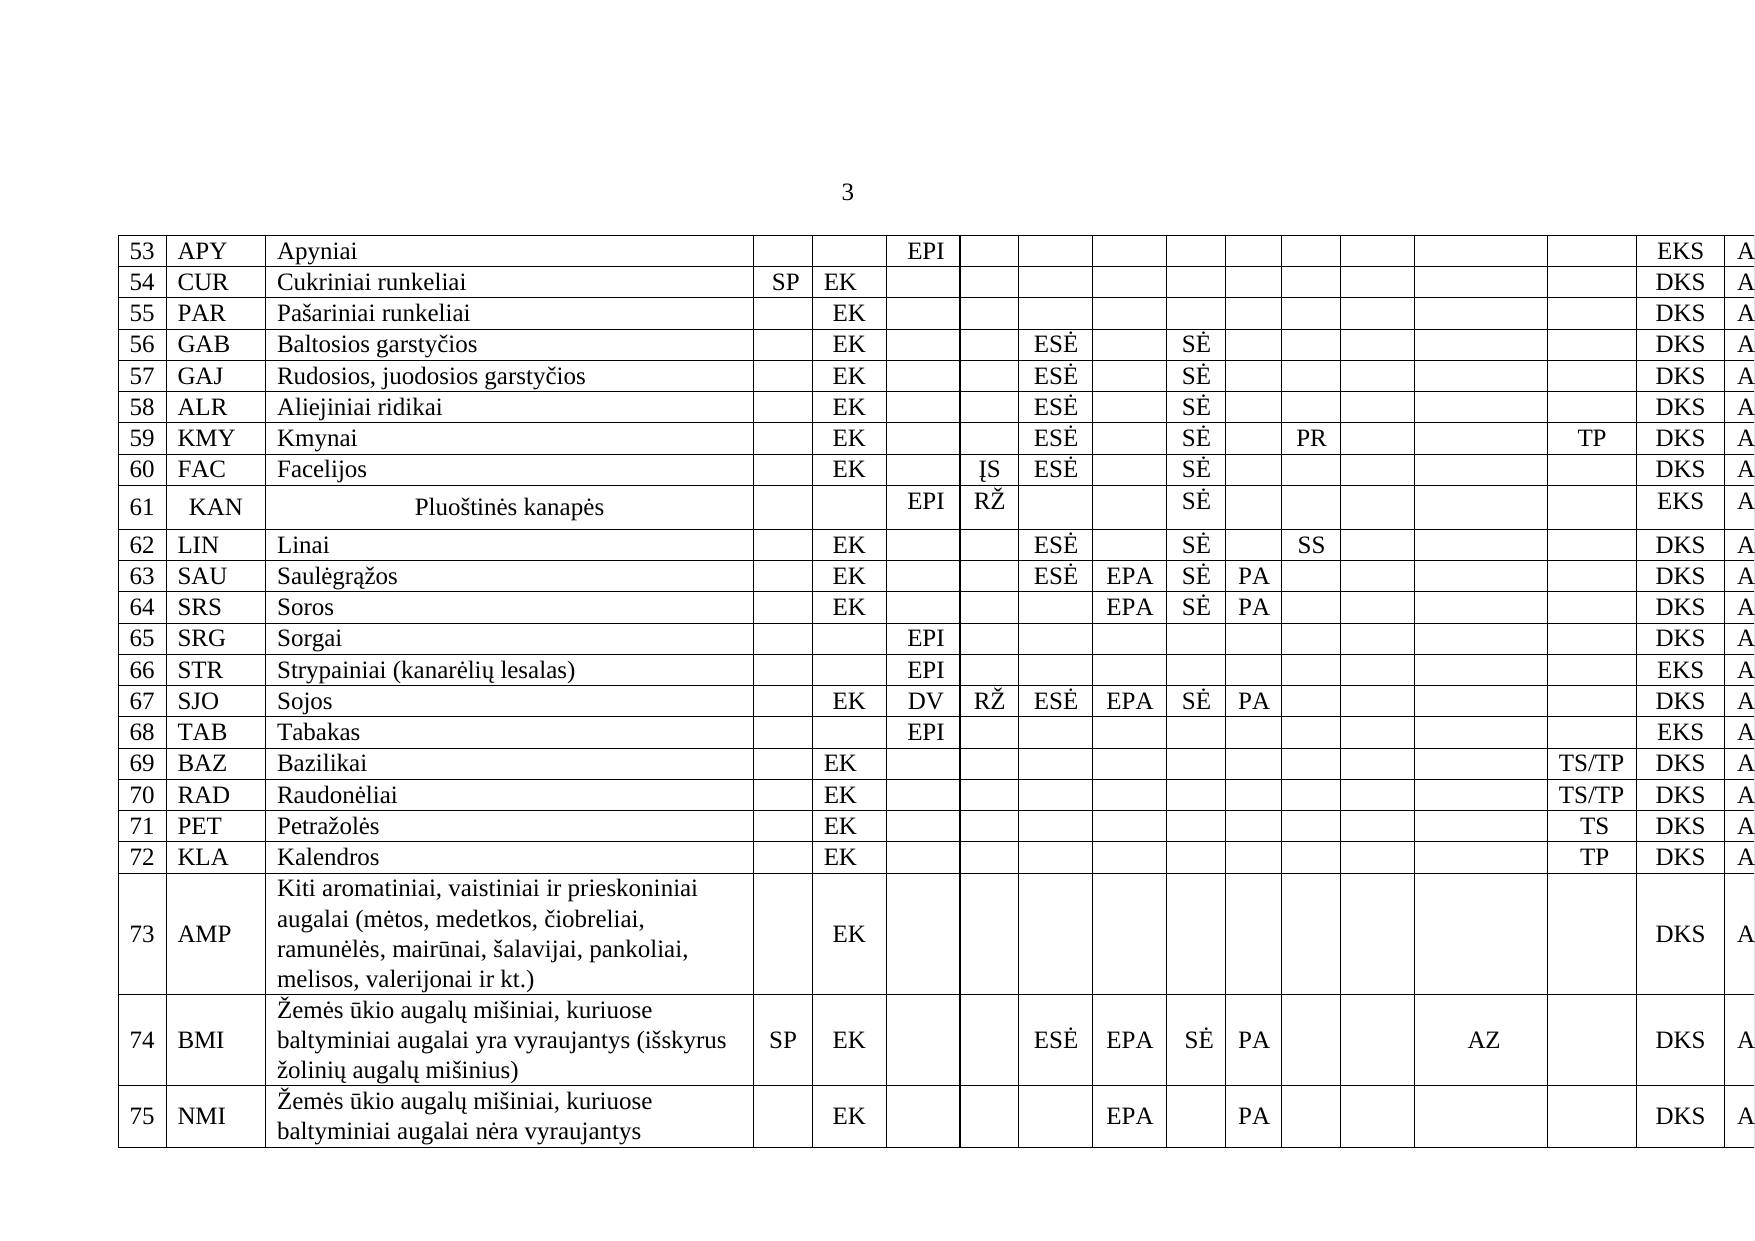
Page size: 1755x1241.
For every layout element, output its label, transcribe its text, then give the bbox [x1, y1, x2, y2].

table_cell [1093, 330, 1166, 360]
table_cell SRG [167, 624, 265, 654]
table_cell LIN [167, 530, 265, 560]
table_cell [961, 267, 1018, 297]
table_cell ESĖ [1019, 423, 1092, 453]
table_cell AR [1725, 624, 1754, 654]
table_cell [1167, 1086, 1225, 1147]
table_cell [1415, 1086, 1547, 1147]
table_cell [1415, 811, 1547, 841]
table_cell SĖ [1167, 561, 1225, 591]
table_cell SĖ [1167, 392, 1225, 422]
table_cell DKS [1637, 1086, 1724, 1147]
table_cell [1341, 530, 1414, 560]
table_cell [1341, 624, 1414, 654]
table_cell [1167, 717, 1225, 747]
table_cell 60 [119, 455, 166, 485]
table_cell SĖ [1167, 330, 1225, 360]
table_cell 70 [119, 780, 166, 810]
table_cell [1167, 874, 1225, 994]
table_cell [1167, 842, 1225, 872]
table_cell SP [754, 267, 812, 297]
table_cell [1226, 780, 1281, 810]
table_cell TAB [167, 717, 265, 747]
table_cell [887, 423, 959, 453]
table_cell AR [1725, 842, 1754, 872]
table_cell [1282, 330, 1340, 360]
table_cell [1341, 780, 1414, 810]
table_cell DKS [1637, 842, 1724, 872]
table_cell APY [167, 236, 265, 266]
table_cell [887, 874, 959, 994]
table_cell AR [1725, 995, 1754, 1085]
table_cell [1282, 361, 1340, 391]
table_cell [1282, 749, 1340, 779]
table_cell [1093, 298, 1166, 328]
table_cell SAU [167, 561, 265, 591]
table_cell [754, 298, 812, 328]
table_cell [1167, 236, 1225, 266]
table_cell [1167, 780, 1225, 810]
table_cell [1341, 267, 1414, 297]
table_cell [1019, 592, 1092, 622]
table_cell [1226, 392, 1281, 422]
table_cell AR [1725, 749, 1754, 779]
table_cell [1282, 717, 1340, 747]
table_cell [961, 392, 1018, 422]
table_cell [887, 995, 959, 1085]
table_cell PET [167, 811, 265, 841]
table_cell AR [1725, 780, 1754, 810]
table_cell 72 [119, 842, 166, 872]
table_cell EK [813, 361, 886, 391]
table_cell AR [1725, 236, 1754, 266]
table_cell EK [813, 330, 886, 360]
table_cell [1019, 1086, 1092, 1147]
table_cell [1548, 392, 1636, 422]
table_cell [754, 717, 812, 747]
table_cell EK [813, 530, 886, 560]
table_cell DKS [1637, 624, 1724, 654]
table_cell [1341, 298, 1414, 328]
table_cell EK [813, 686, 886, 716]
table_cell EPA [1093, 995, 1166, 1085]
table_cell [1548, 624, 1636, 654]
table_cell [961, 624, 1018, 654]
table_cell [1548, 655, 1636, 685]
table_cell [754, 624, 812, 654]
table_cell [1341, 995, 1414, 1085]
table_cell [961, 1086, 1018, 1147]
table_cell [1019, 236, 1092, 266]
table_cell [1093, 486, 1166, 529]
table_cell PA [1226, 995, 1281, 1085]
table_cell [1226, 749, 1281, 779]
table_cell [1548, 486, 1636, 529]
table_cell [1415, 624, 1547, 654]
table_cell 66 [119, 655, 166, 685]
table_cell TS [1548, 811, 1636, 841]
table_cell Strypainiai (kanarėlių lesalas) [266, 655, 753, 685]
table_cell AR [1725, 592, 1754, 622]
table_cell [754, 686, 812, 716]
table_cell DV [887, 686, 959, 716]
table_cell FAC [167, 455, 265, 485]
table_cell SĖ [1167, 686, 1225, 716]
table_cell [754, 561, 812, 591]
table_cell AR [1725, 561, 1754, 591]
table_cell [754, 874, 812, 994]
table_cell ESĖ [1019, 361, 1092, 391]
table_cell [1093, 717, 1166, 747]
table_cell 61 [119, 486, 166, 529]
table_cell EK [813, 298, 886, 328]
table_cell [961, 655, 1018, 685]
table_cell [1341, 686, 1414, 716]
table_cell ESĖ [1019, 330, 1092, 360]
table_cell DKS [1637, 780, 1724, 810]
table_cell [1093, 423, 1166, 453]
table_cell [1415, 655, 1547, 685]
table_cell [1226, 361, 1281, 391]
table_cell EK [813, 423, 886, 453]
table_cell [1282, 392, 1340, 422]
table_cell [1019, 298, 1092, 328]
table_cell RŽ [961, 686, 1018, 716]
table_cell DKS [1637, 298, 1724, 328]
table_cell [1093, 811, 1166, 841]
table_cell [1226, 811, 1281, 841]
table_cell DKS [1637, 874, 1724, 994]
table_cell KAN [167, 486, 265, 529]
table_cell EPI [887, 655, 959, 685]
table_cell Cukriniai runkeliai [266, 267, 753, 297]
table_cell [754, 423, 812, 453]
table_cell ESĖ [1019, 392, 1092, 422]
table_cell [1415, 842, 1547, 872]
table_cell [1093, 267, 1166, 297]
table_cell [1167, 811, 1225, 841]
table_cell SĖ [1167, 530, 1225, 560]
table_cell [813, 655, 886, 685]
table_cell SRS [167, 592, 265, 622]
table_cell [1341, 655, 1414, 685]
table_cell Aliejiniai ridikai [266, 392, 753, 422]
table_cell [754, 361, 812, 391]
table_cell ESĖ [1019, 995, 1092, 1085]
table_cell [813, 486, 886, 529]
table_cell [1415, 455, 1547, 485]
table_cell [1341, 811, 1414, 841]
table_cell DKS [1637, 423, 1724, 453]
table_cell AR [1725, 1086, 1754, 1147]
table_cell [1415, 874, 1547, 994]
table_cell [961, 530, 1018, 560]
table_cell Pluoštinės kanapės [266, 486, 753, 529]
table_cell [961, 995, 1018, 1085]
table_cell RAD [167, 780, 265, 810]
table_cell [1226, 655, 1281, 685]
table_cell EKS [1637, 486, 1724, 529]
table_cell TP [1548, 842, 1636, 872]
table_cell EPA [1093, 561, 1166, 591]
table_cell [1093, 624, 1166, 654]
table_cell EPA [1093, 686, 1166, 716]
table_cell [1415, 423, 1547, 453]
table_cell 58 [119, 392, 166, 422]
table_cell EPI [887, 486, 959, 529]
table_cell EK [813, 1086, 886, 1147]
table_cell [1167, 655, 1225, 685]
table_cell [1341, 749, 1414, 779]
table_cell Soros [266, 592, 753, 622]
table_cell [1415, 530, 1547, 560]
table_cell NMI [167, 1086, 265, 1147]
table_cell [1548, 874, 1636, 994]
table_cell AR [1725, 717, 1754, 747]
table_cell [961, 330, 1018, 360]
table_cell EPA [1093, 592, 1166, 622]
table_cell [961, 423, 1018, 453]
table_cell DKS [1637, 811, 1724, 841]
table_cell 53 [119, 236, 166, 266]
table_cell [1226, 874, 1281, 994]
table_cell EK [813, 780, 886, 810]
table_cell EKS [1637, 236, 1724, 266]
table_cell AR [1725, 530, 1754, 560]
table_cell [1548, 267, 1636, 297]
table_cell Raudonėliai [266, 780, 753, 810]
table_cell EPI [887, 236, 959, 266]
table_cell DKS [1637, 686, 1724, 716]
table_cell PA [1226, 686, 1281, 716]
table_cell [1019, 486, 1092, 529]
table_cell EK [813, 455, 886, 485]
table_cell [887, 455, 959, 485]
table_cell [961, 749, 1018, 779]
table_cell [1415, 267, 1547, 297]
table_cell [1167, 298, 1225, 328]
table_cell EK [813, 592, 886, 622]
table_cell EKS [1637, 717, 1724, 747]
table_cell [887, 267, 959, 297]
table_cell ESĖ [1019, 686, 1092, 716]
table_cell [754, 811, 812, 841]
table_cell Žemės ūkio augalų mišiniai, kuriuose baltyminiai augalai nėra vyraujantys [266, 1086, 753, 1147]
table_cell EK [813, 267, 886, 297]
table_cell [1019, 811, 1092, 841]
table_cell [1226, 298, 1281, 328]
table_cell SP [754, 995, 812, 1085]
table_cell TP [1548, 423, 1636, 453]
table_cell [887, 530, 959, 560]
table_cell [1019, 874, 1092, 994]
table_cell [1415, 330, 1547, 360]
table_cell 62 [119, 530, 166, 560]
table_cell [754, 780, 812, 810]
table_cell SĖ [1167, 486, 1225, 529]
table_cell [1341, 842, 1414, 872]
table_cell [961, 842, 1018, 872]
table_cell [1226, 842, 1281, 872]
table_cell [961, 780, 1018, 810]
table_cell PA [1226, 1086, 1281, 1147]
table_cell BMI [167, 995, 265, 1085]
table_cell Sojos [266, 686, 753, 716]
table_cell RŽ [961, 486, 1018, 529]
table_cell ESĖ [1019, 530, 1092, 560]
table_cell [1282, 1086, 1340, 1147]
table_cell AR [1725, 811, 1754, 841]
table_cell Rudosios, juodosios garstyčios [266, 361, 753, 391]
table_cell SĖ [1167, 361, 1225, 391]
table_cell TS/TP [1548, 749, 1636, 779]
table_cell [1341, 592, 1414, 622]
table_cell [1341, 874, 1414, 994]
table_cell EK [813, 995, 886, 1085]
table_cell SS [1282, 530, 1340, 560]
table_cell [887, 392, 959, 422]
table_cell [887, 361, 959, 391]
table_cell [1282, 811, 1340, 841]
table_cell ĮS [961, 455, 1018, 485]
table_cell PR [1282, 423, 1340, 453]
table_cell [1282, 455, 1340, 485]
table_cell [1282, 486, 1340, 529]
table_cell [813, 624, 886, 654]
table_cell [961, 717, 1018, 747]
table_cell [1415, 298, 1547, 328]
table_cell [1226, 530, 1281, 560]
table_cell [1548, 361, 1636, 391]
table_cell Kmynai [266, 423, 753, 453]
table_cell AMP [167, 874, 265, 994]
table_cell 73 [119, 874, 166, 994]
table_cell [1093, 530, 1166, 560]
table_cell AR [1725, 423, 1754, 453]
table_cell EPI [887, 717, 959, 747]
table_cell EK [813, 561, 886, 591]
table_cell DKS [1637, 592, 1724, 622]
table_cell [1093, 874, 1166, 994]
table_cell EKS [1637, 655, 1724, 685]
table_cell [961, 874, 1018, 994]
table_cell [1019, 267, 1092, 297]
table_cell [1282, 267, 1340, 297]
table_cell DKS [1637, 267, 1724, 297]
table_cell [887, 842, 959, 872]
table_cell Kalendros [266, 842, 753, 872]
table_cell [1226, 486, 1281, 529]
table_cell [754, 655, 812, 685]
table_cell SĖ [1167, 592, 1225, 622]
table_cell DKS [1637, 361, 1724, 391]
table_cell AR [1725, 361, 1754, 391]
table_cell AR [1725, 455, 1754, 485]
table_cell Linai [266, 530, 753, 560]
table_cell SĖ [1167, 423, 1225, 453]
table_cell [754, 842, 812, 872]
table_cell [1019, 749, 1092, 779]
table_cell TS/TP [1548, 780, 1636, 810]
table_cell [1093, 655, 1166, 685]
table_cell [1415, 236, 1547, 266]
table_cell [1226, 236, 1281, 266]
table_cell [1548, 455, 1636, 485]
table_cell [754, 330, 812, 360]
table_cell GAB [167, 330, 265, 360]
table_cell [887, 749, 959, 779]
table_cell [1167, 624, 1225, 654]
table_cell [1093, 780, 1166, 810]
table_cell 64 [119, 592, 166, 622]
table_cell [1415, 392, 1547, 422]
table_cell [1226, 455, 1281, 485]
table_cell [754, 236, 812, 266]
table_cell DKS [1637, 995, 1724, 1085]
table_cell Žemės ūkio augalų mišiniai, kuriuose baltyminiai augalai yra vyraujantys (išskyrus žolinių augalų mišinius) [266, 995, 753, 1085]
table_cell 74 [119, 995, 166, 1085]
table_cell [1282, 842, 1340, 872]
table_cell 56 [119, 330, 166, 360]
table_cell CUR [167, 267, 265, 297]
table_cell [754, 592, 812, 622]
table_cell [1548, 561, 1636, 591]
table_cell [1548, 330, 1636, 360]
table_cell [754, 530, 812, 560]
table_cell [1415, 561, 1547, 591]
table_cell ALR [167, 392, 265, 422]
table_cell [1415, 717, 1547, 747]
table_cell [1341, 392, 1414, 422]
table_cell [1282, 874, 1340, 994]
table_cell EK [813, 811, 886, 841]
table_cell DKS [1637, 749, 1724, 779]
table_cell SĖ [1167, 995, 1225, 1085]
table_cell EK [813, 392, 886, 422]
table_cell [1415, 686, 1547, 716]
table_cell Kiti aromatiniai, vaistiniai ir prieskoniniai augalai (mėtos, medetkos, čiobreliai, ramunėlės, mairūnai, šalavijai, pankoliai, melisos, valerijonai ir kt.) [266, 874, 753, 994]
table_cell [1341, 717, 1414, 747]
table_cell [1341, 561, 1414, 591]
table_cell [1415, 486, 1547, 529]
table_cell [1282, 655, 1340, 685]
table_cell STR [167, 655, 265, 685]
table_cell 54 [119, 267, 166, 297]
table_cell [887, 330, 959, 360]
table_cell Saulėgrąžos [266, 561, 753, 591]
table_cell [1093, 455, 1166, 485]
table_cell [1548, 592, 1636, 622]
table_cell Pašariniai runkeliai [266, 298, 753, 328]
table_cell GAJ [167, 361, 265, 391]
table_cell [1282, 592, 1340, 622]
table_cell KLA [167, 842, 265, 872]
table_cell [1019, 655, 1092, 685]
table_cell AR [1725, 486, 1754, 529]
table_cell DKS [1637, 530, 1724, 560]
table_cell [887, 1086, 959, 1147]
table_cell EPI [887, 624, 959, 654]
table_cell [754, 749, 812, 779]
table_cell [1548, 995, 1636, 1085]
table_cell [1282, 561, 1340, 591]
table_cell [1341, 330, 1414, 360]
table_cell AR [1725, 392, 1754, 422]
table_cell [1167, 267, 1225, 297]
table_cell [1019, 780, 1092, 810]
table_cell 55 [119, 298, 166, 328]
table_cell Tabakas [266, 717, 753, 747]
table_cell [961, 811, 1018, 841]
table_cell [1341, 455, 1414, 485]
table_cell KMY [167, 423, 265, 453]
table_cell PA [1226, 561, 1281, 591]
table_cell [1019, 624, 1092, 654]
table_cell AR [1725, 874, 1754, 994]
table_cell [887, 592, 959, 622]
table_cell [1226, 423, 1281, 453]
table_cell [1282, 995, 1340, 1085]
table_cell 71 [119, 811, 166, 841]
table_cell Petražolės [266, 811, 753, 841]
table_cell ESĖ [1019, 561, 1092, 591]
table_cell [1093, 749, 1166, 779]
table_cell 75 [119, 1086, 166, 1147]
table_cell [1341, 236, 1414, 266]
table_cell [754, 486, 812, 529]
table_cell [1415, 749, 1547, 779]
table_cell 68 [119, 717, 166, 747]
table_cell [754, 1086, 812, 1147]
table_cell [1019, 717, 1092, 747]
table_cell AR [1725, 267, 1754, 297]
table_cell [1282, 780, 1340, 810]
table_cell AR [1725, 298, 1754, 328]
table_cell [1093, 236, 1166, 266]
table_cell [887, 780, 959, 810]
table_cell [1548, 1086, 1636, 1147]
table_cell PAR [167, 298, 265, 328]
table_cell AR [1725, 655, 1754, 685]
table_cell [1548, 717, 1636, 747]
table_cell 63 [119, 561, 166, 591]
table_cell [1226, 717, 1281, 747]
table_cell [1226, 624, 1281, 654]
table_cell 59 [119, 423, 166, 453]
table_cell EK [813, 842, 886, 872]
table_cell [1282, 686, 1340, 716]
table_cell DKS [1637, 561, 1724, 591]
table_cell BAZ [167, 749, 265, 779]
table_cell 67 [119, 686, 166, 716]
table_cell [1093, 392, 1166, 422]
table_cell [961, 561, 1018, 591]
table_cell 69 [119, 749, 166, 779]
table_cell [1341, 486, 1414, 529]
table_cell [1093, 361, 1166, 391]
table_cell [1019, 842, 1092, 872]
table_cell [1341, 361, 1414, 391]
table_cell Baltosios garstyčios [266, 330, 753, 360]
table_cell EK [813, 749, 886, 779]
table_cell [887, 298, 959, 328]
table_cell [1282, 236, 1340, 266]
table_cell [1093, 842, 1166, 872]
table_cell 65 [119, 624, 166, 654]
table_cell [1548, 298, 1636, 328]
table_cell [754, 392, 812, 422]
table_cell 57 [119, 361, 166, 391]
table_cell Sorgai [266, 624, 753, 654]
table_cell DKS [1637, 392, 1724, 422]
table_cell [1415, 361, 1547, 391]
table_cell [1415, 592, 1547, 622]
table_cell [1341, 423, 1414, 453]
table_cell Bazilikai [266, 749, 753, 779]
table_cell [961, 236, 1018, 266]
table_cell [1548, 236, 1636, 266]
table_cell [813, 236, 886, 266]
table_cell PA [1226, 592, 1281, 622]
table_cell Apyniai [266, 236, 753, 266]
table_cell Facelijos [266, 455, 753, 485]
table_cell AR [1725, 330, 1754, 360]
table_cell EPA [1093, 1086, 1166, 1147]
table_cell [961, 592, 1018, 622]
table_cell [1548, 686, 1636, 716]
table_cell DKS [1637, 455, 1724, 485]
table_cell SJO [167, 686, 265, 716]
table_cell [887, 561, 959, 591]
table_cell [1548, 530, 1636, 560]
table_cell [754, 455, 812, 485]
table_cell [1226, 330, 1281, 360]
table_cell [1282, 624, 1340, 654]
table_cell DKS [1637, 330, 1724, 360]
table_cell [1282, 298, 1340, 328]
table_cell [1415, 780, 1547, 810]
table_cell [813, 717, 886, 747]
table_cell [887, 811, 959, 841]
table_cell [961, 361, 1018, 391]
table_cell [1226, 267, 1281, 297]
table_cell AR [1725, 686, 1754, 716]
table_cell EK [813, 874, 886, 994]
table_cell AZ [1415, 995, 1547, 1085]
table_cell [961, 298, 1018, 328]
table_cell ESĖ [1019, 455, 1092, 485]
table_cell SĖ [1167, 455, 1225, 485]
table_cell [1167, 749, 1225, 779]
table_cell [1341, 1086, 1414, 1147]
